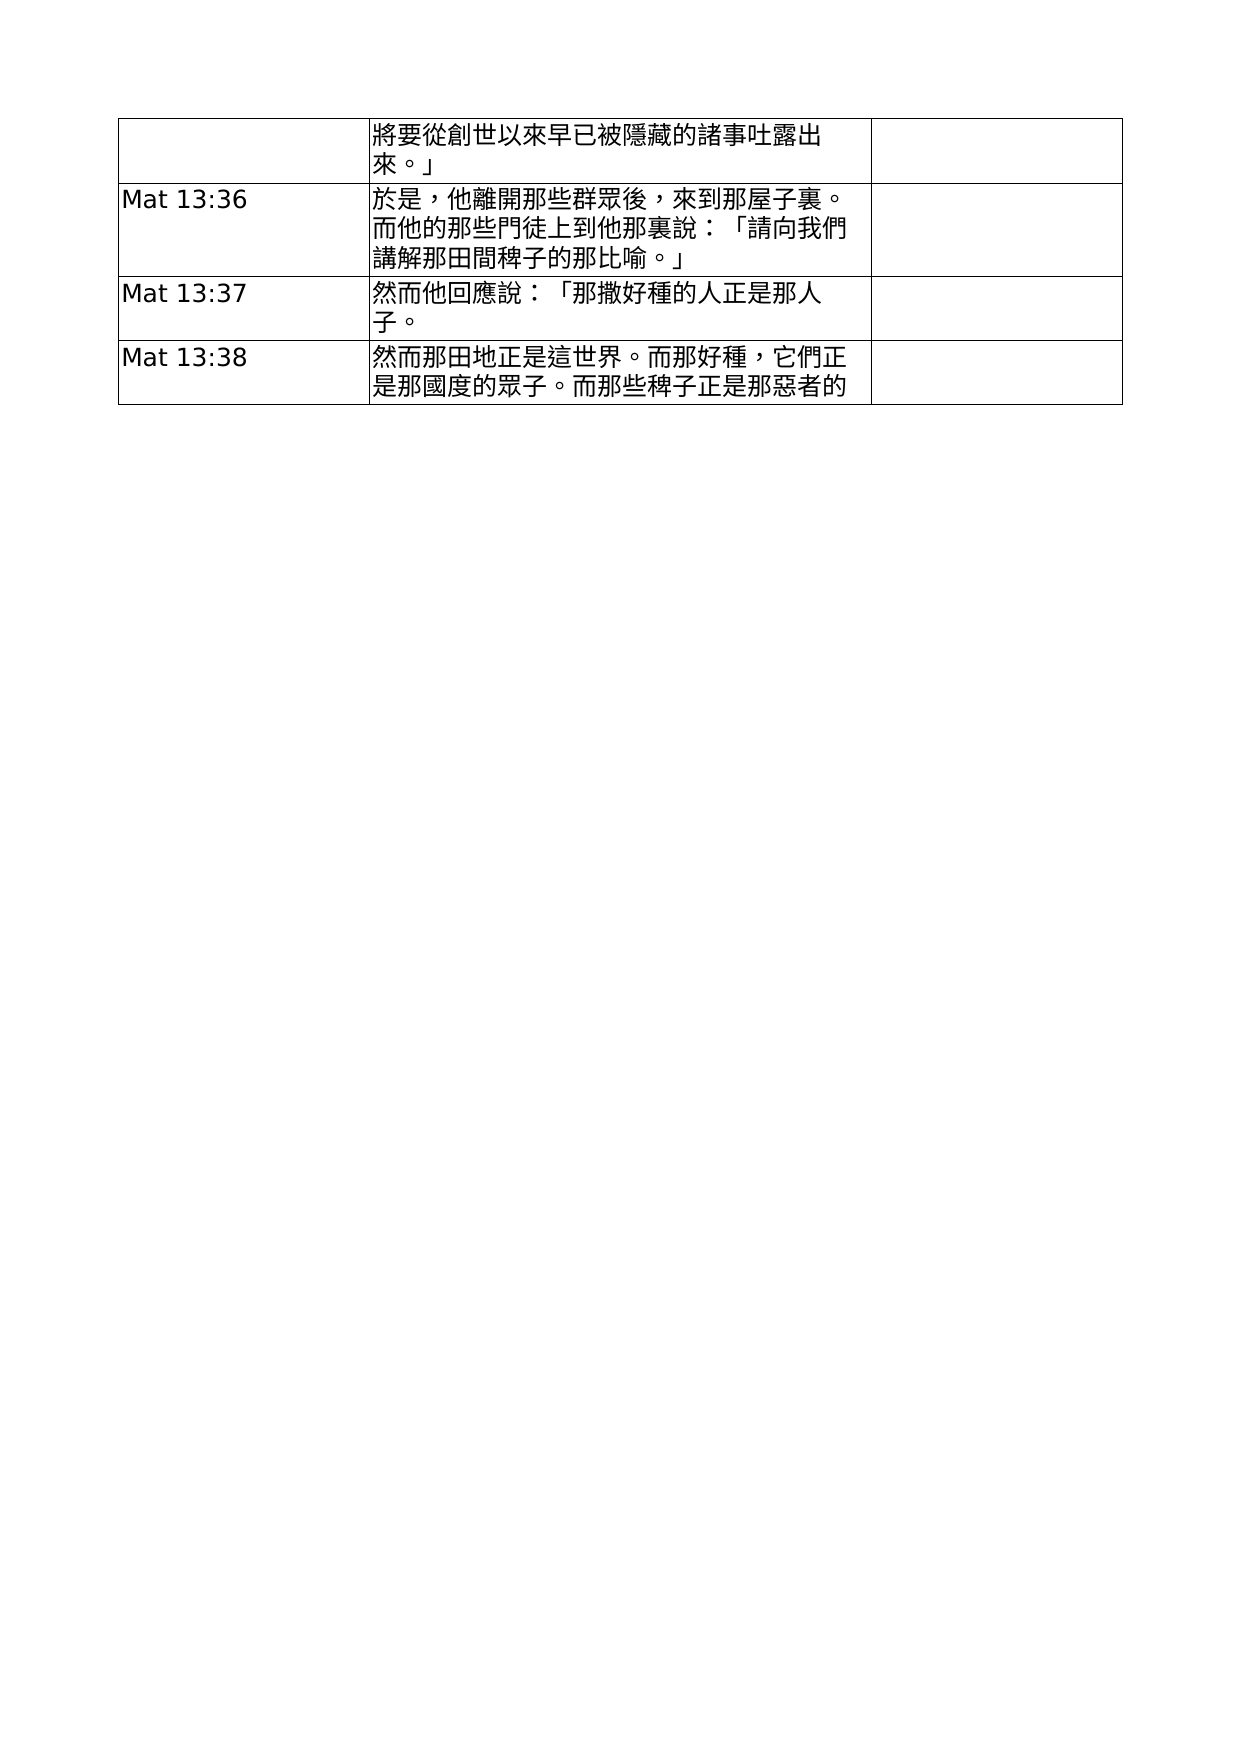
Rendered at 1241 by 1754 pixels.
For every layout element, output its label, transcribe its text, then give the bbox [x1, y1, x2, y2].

table_cell 然而他回應說：「那撒好種的人正是那人子。 [370, 277, 871, 340]
table_cell [872, 277, 1122, 340]
table_cell 於是，他離開那些群眾後，來到那屋子裏。而他的那些門徒上到他那裏說：「請向我們講解那田間稗子的那比喻。」 [370, 184, 871, 276]
table_cell [872, 341, 1122, 404]
table_cell 然而那田地正是這世界。而那好種，它們正是那國度的眾子。而那些稗子正是那惡者的 [370, 341, 871, 404]
table_cell [872, 119, 1122, 182]
table_cell [119, 119, 369, 182]
table_cell Mat 13:38 [119, 341, 369, 404]
table_cell 將要從創世以來早已被隱藏的諸事吐露出來。」 [370, 119, 871, 182]
table_cell Mat 13:37 [119, 277, 369, 340]
table_cell Mat 13:36 [119, 184, 369, 276]
table_cell [872, 184, 1122, 276]
